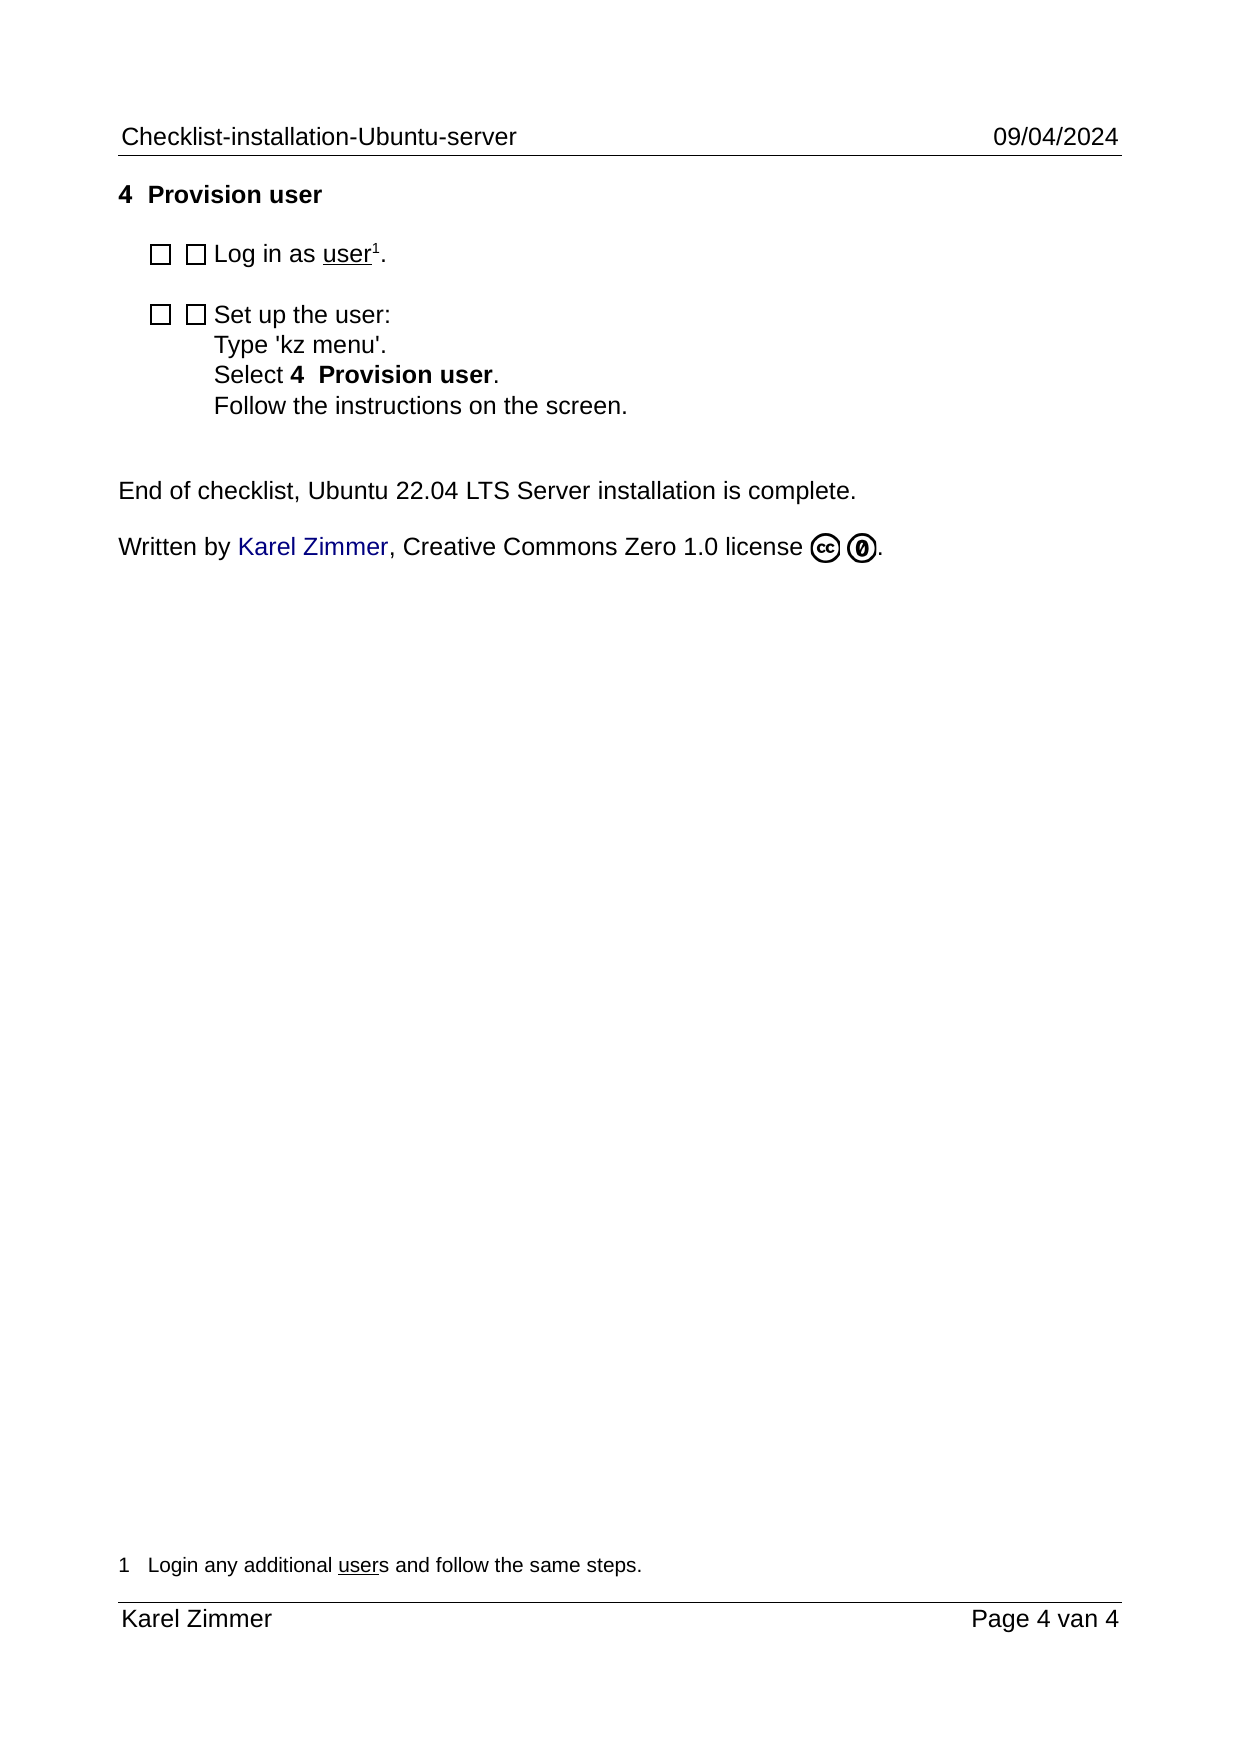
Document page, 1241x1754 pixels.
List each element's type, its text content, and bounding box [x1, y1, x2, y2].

table_cell [142, 269, 177, 300]
table_cell [142, 391, 177, 421]
table_cell [177, 300, 213, 330]
table_cell [118, 391, 142, 421]
table_header Log in as USER. [213, 239, 1122, 269]
table_header [118, 239, 142, 269]
table_cell [142, 330, 177, 360]
table_cell [118, 330, 142, 360]
list Provision user [118, 177, 1122, 211]
table_cell [142, 300, 177, 330]
table_cell [142, 360, 177, 391]
table_cell [118, 269, 142, 300]
picture [810, 533, 840, 563]
text Written by Karel Zimmer, Creative Commons Zero 1.0 license [118, 533, 810, 563]
table_cell [177, 269, 213, 300]
table_cell [177, 330, 213, 360]
table_cell [118, 360, 142, 391]
text End of checklist, Ubuntu 22.04 LTS Server installation is complete. [118, 477, 1122, 505]
table_cell [118, 300, 142, 330]
table_cell Select 4 Provision user. [213, 360, 1122, 391]
table_header [177, 239, 213, 269]
table_cell [177, 360, 213, 391]
table_cell Follow the instructions on the screen. [213, 391, 1122, 421]
text . [877, 533, 1122, 563]
picture [847, 533, 877, 563]
table_header [142, 239, 177, 269]
table_cell [177, 391, 213, 421]
table_cell [213, 269, 1122, 300]
table_cell Type 'kz menu'. [213, 330, 1122, 360]
table_cell Set up the user: [213, 300, 1122, 330]
